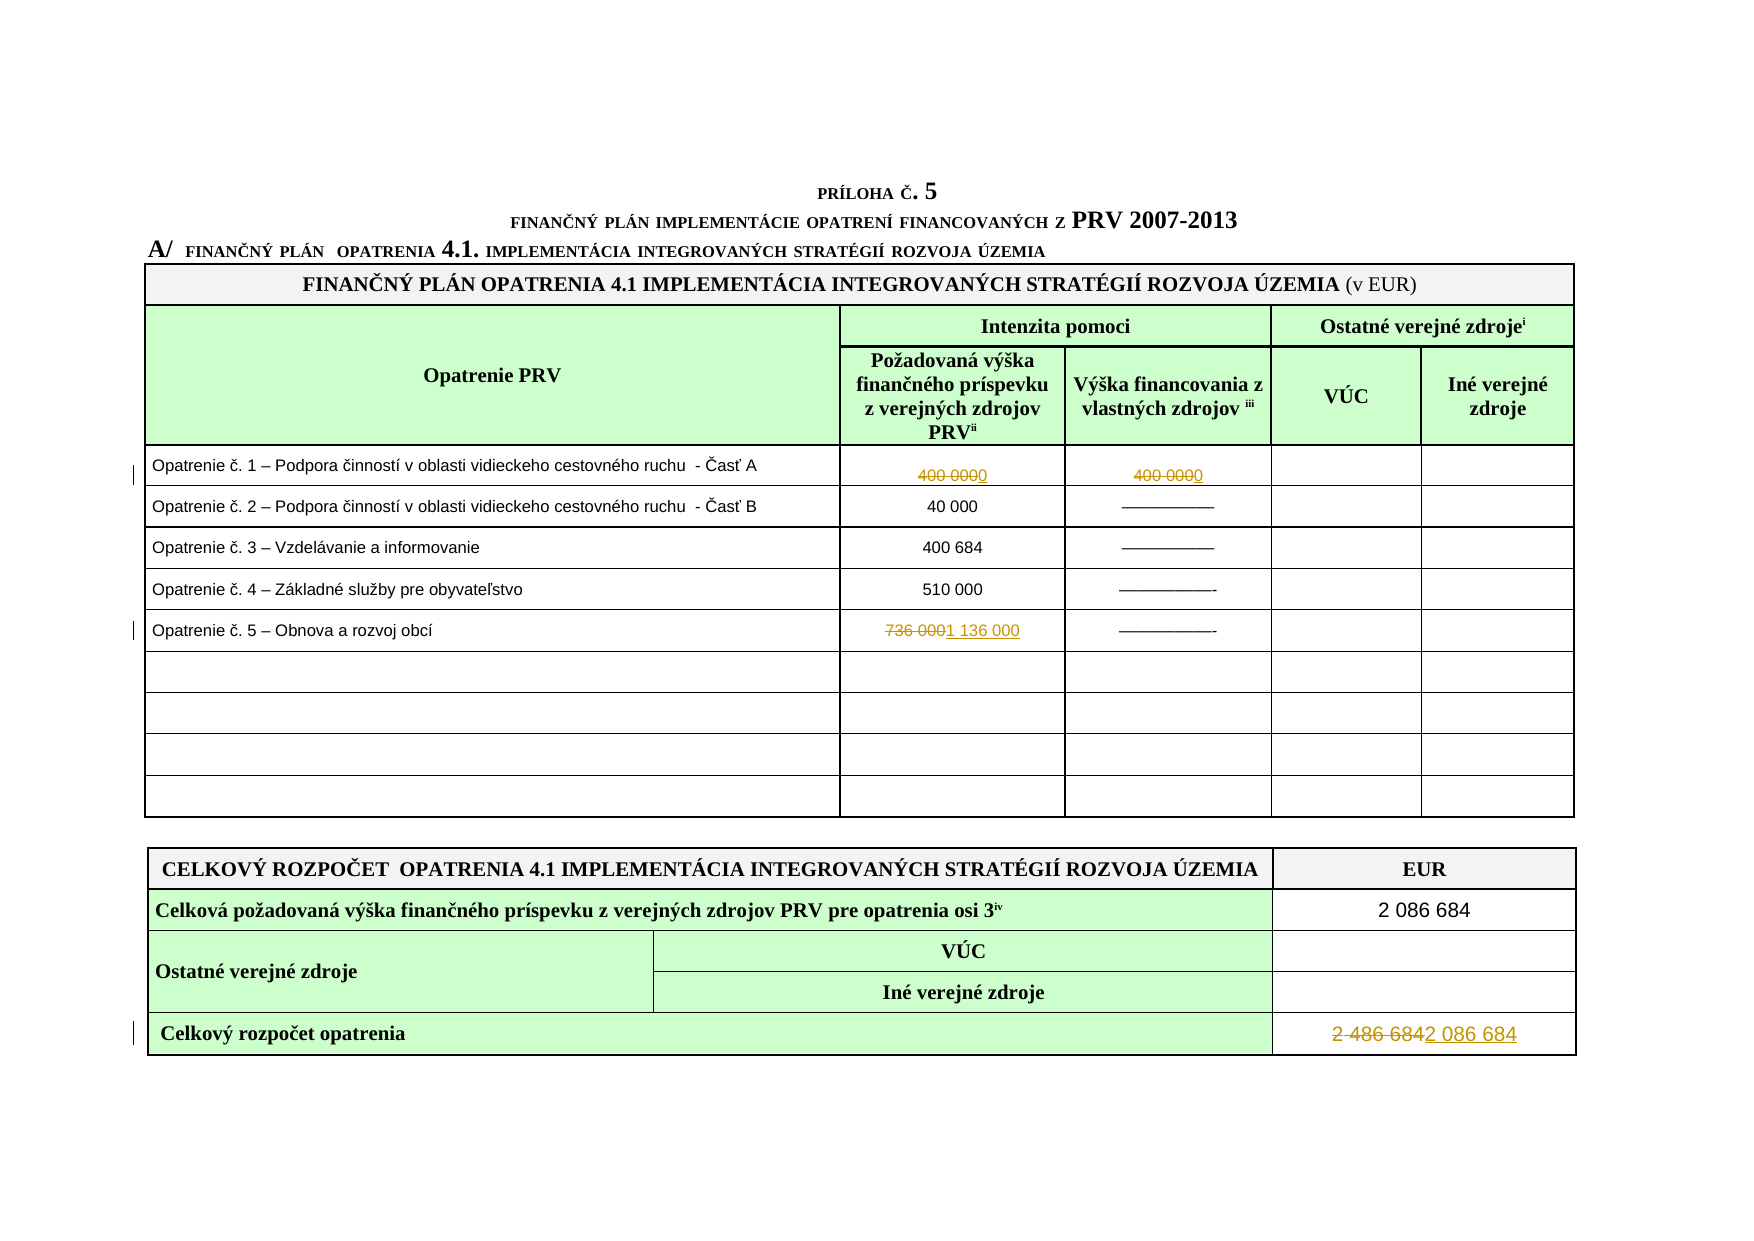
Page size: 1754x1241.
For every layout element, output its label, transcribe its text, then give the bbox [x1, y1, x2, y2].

table_cell Požadovaná výška finančného príspevku z verejných zdrojov PRV [841, 348, 1064, 444]
table_cell [1422, 528, 1573, 568]
table_cell [1422, 693, 1573, 733]
table_cell [1422, 734, 1573, 774]
table_cell 510 000 [841, 569, 1064, 609]
table_cell 0 [841, 446, 1064, 485]
table_cell Opatrenie č. 2 – Podpora činností v oblasti vidieckeho cestovného ruchu - Časť B [146, 486, 839, 526]
subtitle A/ finančný plán opatrenia 4.1. implementácia integrovaných stratégií rozvoja územia [148, 234, 1606, 263]
table_header CELKOVÝ ROZPOČET OPATRENIA 4.1 IMPLEMENTÁCIA INTEGROVANÝCH STRATÉGIÍ ROZVOJA ÚZEMIA [149, 849, 1272, 888]
table_cell 40 000 [841, 486, 1064, 526]
table_cell VÚC [1272, 348, 1420, 444]
table_cell [1422, 776, 1573, 816]
table_header FINANČNÝ PLÁN OPATRENIA 4.1 IMPLEMENTÁCIA INTEGROVANÝCH STRATÉGIÍ ROZVOJA ÚZEMIA (v EUR) [146, 265, 1573, 304]
table_cell Opatrenie č. 3 – Vzdelávanie a informovanie [146, 528, 839, 568]
subtitle príloha č. 5 [148, 176, 1606, 205]
table_cell Opatrenie č. 1 – Podpora činností v oblasti vidieckeho cestovného ruchu - Časť A [146, 446, 839, 485]
table_cell 2 086 684 [1273, 890, 1575, 929]
table_cell [1066, 776, 1271, 816]
table_cell [1272, 528, 1421, 568]
table_cell –––––––––– [1066, 486, 1271, 526]
table_cell Intenzita pomoci [841, 306, 1270, 345]
table_cell [1272, 446, 1421, 485]
table_cell [1066, 693, 1271, 733]
table_cell [1422, 569, 1573, 609]
table_cell [146, 652, 839, 692]
table_cell [1422, 610, 1573, 651]
table_cell [1272, 776, 1421, 816]
table_cell [1422, 652, 1573, 692]
table_cell Iné verejné zdroje [1422, 348, 1573, 444]
table_cell [146, 734, 839, 774]
subtitle finančný plán implementácie opatrení financovaných z PRV 2007-2013 [148, 205, 1606, 234]
table_cell [1272, 569, 1421, 609]
table_cell Celkový rozpočet opatrenia [149, 1013, 1272, 1053]
table_cell [841, 776, 1064, 816]
table_header EUR [1274, 849, 1575, 888]
table_cell [1272, 486, 1421, 526]
table_cell Celková požadovaná výška finančného príspevku z verejných zdrojov PRV pre opatrenia osi 3 [149, 890, 1272, 929]
table_cell Výška financovania z vlastných zdrojov [1066, 348, 1270, 444]
table_cell 2 086 684 [1273, 1013, 1575, 1053]
table_cell [841, 652, 1064, 692]
table_cell ––––––––––- [1066, 610, 1271, 651]
table_cell [841, 734, 1064, 774]
table_cell [1273, 931, 1575, 971]
table_cell [146, 776, 839, 816]
table_cell [1272, 652, 1421, 692]
table_cell [1422, 486, 1573, 526]
table_cell [1066, 734, 1271, 774]
table_cell Opatrenie PRV [146, 306, 839, 444]
table_cell [146, 693, 839, 733]
table_cell Ostatné verejné zdroje [149, 931, 653, 1012]
table_cell [1272, 610, 1421, 651]
table_cell Opatrenie č. 5 – Obnova a rozvoj obcí [146, 610, 839, 651]
table_cell 400 684 [841, 528, 1064, 568]
table_cell VÚC [654, 931, 1272, 971]
table_cell ––––––––––- [1066, 569, 1271, 609]
table_cell [1273, 972, 1575, 1012]
table_cell 1 136 000 [841, 610, 1064, 651]
table_cell Ostatné verejné zdroje [1272, 306, 1573, 345]
table_cell [1066, 652, 1271, 692]
table_cell 0 [1066, 446, 1271, 485]
table_cell –––––––––– [1066, 528, 1271, 568]
table_cell Opatrenie č. 4 – Základné služby pre obyvateľstvo [146, 569, 839, 609]
table_cell [1272, 693, 1421, 733]
table_cell [841, 693, 1064, 733]
table_cell [1272, 734, 1421, 774]
table_cell Iné verejné zdroje [654, 972, 1272, 1012]
table_cell [1422, 446, 1573, 485]
